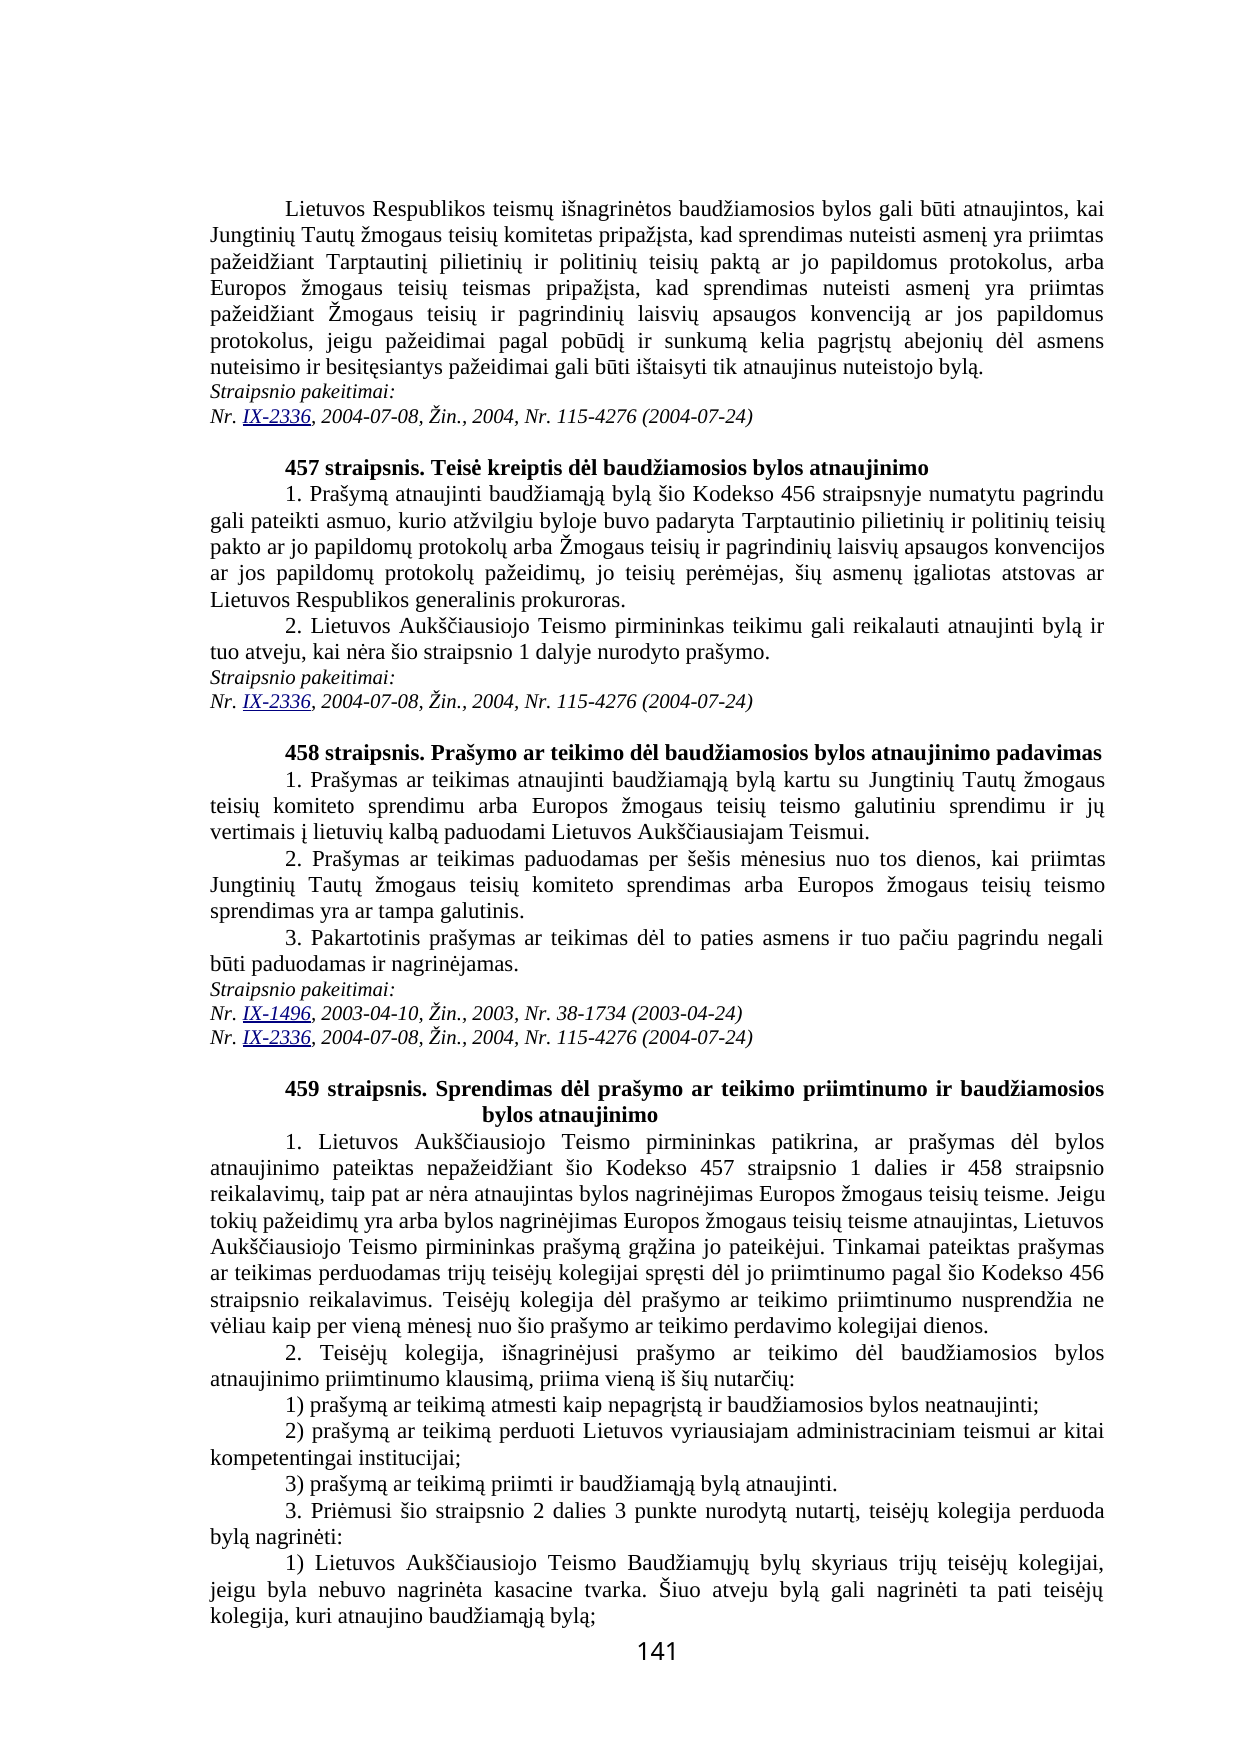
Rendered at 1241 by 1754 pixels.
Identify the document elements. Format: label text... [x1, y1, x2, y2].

text 3) prašymą ar teikimą priimti ir baudžiamąją bylą atnaujinti. [210, 1470, 1106, 1497]
text Nr. IX-2336, 2004-07-08, Žin., 2004, Nr. 115-4276 (2004-07-24) [210, 403, 1106, 428]
text 1. Prašymą atnaujinti baudžiamąją bylą šio Kodekso 456 straipsnyje numatytu pagrindu gali pateikti asmuo, kurio atžvilgiu byloje buvo padaryta Tarptautinio pilietinių ir politinių teisių pakto ar jo papildomų protokolų arba Žmogaus teisių ir pagrindinių laisvių apsaugos konvencijos ar jos papildomų protokolų pažeidimų, jo teisių perėmėjas, šių asmenų įgaliotas atstovas ar Lietuvos Respublikos generalinis prokuroras. [210, 480, 1106, 612]
text 457 straipsnis. Teisė kreiptis dėl baudžiamosios bylos atnaujinimo [210, 454, 1106, 480]
text 2. Prašymas ar teikimas paduodamas per šešis mėnesius nuo tos dienos, kai priimtas Jungtinių Tautų žmogaus teisių komiteto sprendimas arba Europos žmogaus teisių teismo sprendimas yra ar tampa galutinis. [210, 845, 1106, 924]
text Nr. IX-2336, 2004-07-08, Žin., 2004, Nr. 115-4276 (2004-07-24) [210, 689, 1106, 713]
text 2) prašymą ar teikimą perduoti Lietuvos vyriausiajam administraciniam teismui ar kitai kompetentingai institucijai; [210, 1418, 1106, 1470]
text 1. Prašymas ar teikimas atnaujinti baudžiamąją bylą kartu su Jungtinių Tautų žmogaus teisių komiteto sprendimu arba Europos žmogaus teisių teismo galutiniu sprendimu ir jų vertimais į lietuvių kalbą paduodami Lietuvos Aukščiausiajam Teismui. [210, 766, 1106, 845]
text 1) Lietuvos Aukščiausiojo Teismo Baudžiamųjų bylų skyriaus trijų teisėjų kolegijai, jeigu byla nebuvo nagrinėta kasacine tvarka. Šiuo atveju bylą gali nagrinėti ta pati teisėjų kolegija, kuri atnaujino baudžiamąją bylą; [210, 1549, 1106, 1628]
text 3. Priėmusi šio straipsnio 2 dalies 3 punkte nurodytą nutartį, teisėjų kolegija perduoda bylą nagrinėti: [210, 1497, 1106, 1549]
text 459 straipsnis. Sprendimas dėl prašymo ar teikimo priimtinumo ir baudžiamosios bylos atnaujinimo [285, 1075, 1106, 1128]
text Straipsnio pakeitimai: [210, 976, 1106, 1001]
text Nr. IX-1496, 2003-04-10, Žin., 2003, Nr. 38-1734 (2003-04-24) [210, 1001, 1106, 1024]
text Nr. IX-2336, 2004-07-08, Žin., 2004, Nr. 115-4276 (2004-07-24) [210, 1024, 1106, 1049]
text 1. Lietuvos Aukščiausiojo Teismo pirmininkas patikrina, ar prašymas dėl bylos atnaujinimo pateiktas nepažeidžiant šio Kodekso 457 straipsnio 1 dalies ir 458 straipsnio reikalavimų, taip pat ar nėra atnaujintas bylos nagrinėjimas Europos žmogaus teisių teisme. Jeigu tokių pažeidimų yra arba bylos nagrinėjimas Europos žmogaus teisių teisme atnaujintas, Lietuvos Aukščiausiojo Teismo pirmininkas prašymą grąžina jo pateikėjui. Tinkamai pateiktas prašymas ar teikimas perduodamas trijų teisėjų kolegijai spręsti dėl jo priimtinumo pagal šio Kodekso 456 straipsnio reikalavimus. Teisėjų kolegija dėl prašymo ar teikimo priimtinumo nusprendžia ne vėliau kaip per vieną mėnesį nuo šio prašymo ar teikimo perdavimo kolegijai dienos. [210, 1128, 1106, 1338]
text 2. Teisėjų kolegija, išnagrinėjusi prašymo ar teikimo dėl baudžiamosios bylos atnaujinimo priimtinumo klausimą, priima vieną iš šių nutarčių: [210, 1338, 1106, 1391]
text 3. Pakartotinis prašymas ar teikimas dėl to paties asmens ir tuo pačiu pagrindu negali būti paduodamas ir nagrinėjamas. [210, 924, 1106, 976]
text 2. Lietuvos Aukščiausiojo Teismo pirmininkas teikimu gali reikalauti atnaujinti bylą ir tuo atveju, kai nėra šio straipsnio 1 dalyje nurodyto prašymo. [210, 612, 1106, 665]
text Lietuvos Respublikos teismų išnagrinėtos baudžiamosios bylos gali būti atnaujintos, kai Jungtinių Tautų žmogaus teisių komitetas pripažįsta, kad sprendimas nuteisti asmenį yra priimtas pažeidžiant Tarptautinį pilietinių ir politinių teisių paktą ar jo papildomus protokolus, arba Europos žmogaus teisių teismas pripažįsta, kad sprendimas nuteisti asmenį yra priimtas pažeidžiant Žmogaus teisių ir pagrindinių laisvių apsaugos konvenciją ar jos papildomus protokolus, jeigu pažeidimai pagal pobūdį ir sunkumą kelia pagrįstų abejonių dėl asmens nuteisimo ir besitęsiantys pažeidimai gali būti ištaisyti tik atnaujinus nuteistojo bylą. [210, 195, 1106, 379]
text Straipsnio pakeitimai: [210, 379, 1106, 403]
text Straipsnio pakeitimai: [210, 665, 1106, 689]
text 1) prašymą ar teikimą atmesti kaip nepagrįstą ir baudžiamosios bylos neatnaujinti; [210, 1391, 1106, 1418]
text 458 straipsnis. Prašymo ar teikimo dėl baudžiamosios bylos atnaujinimo padavimas [285, 739, 1106, 766]
